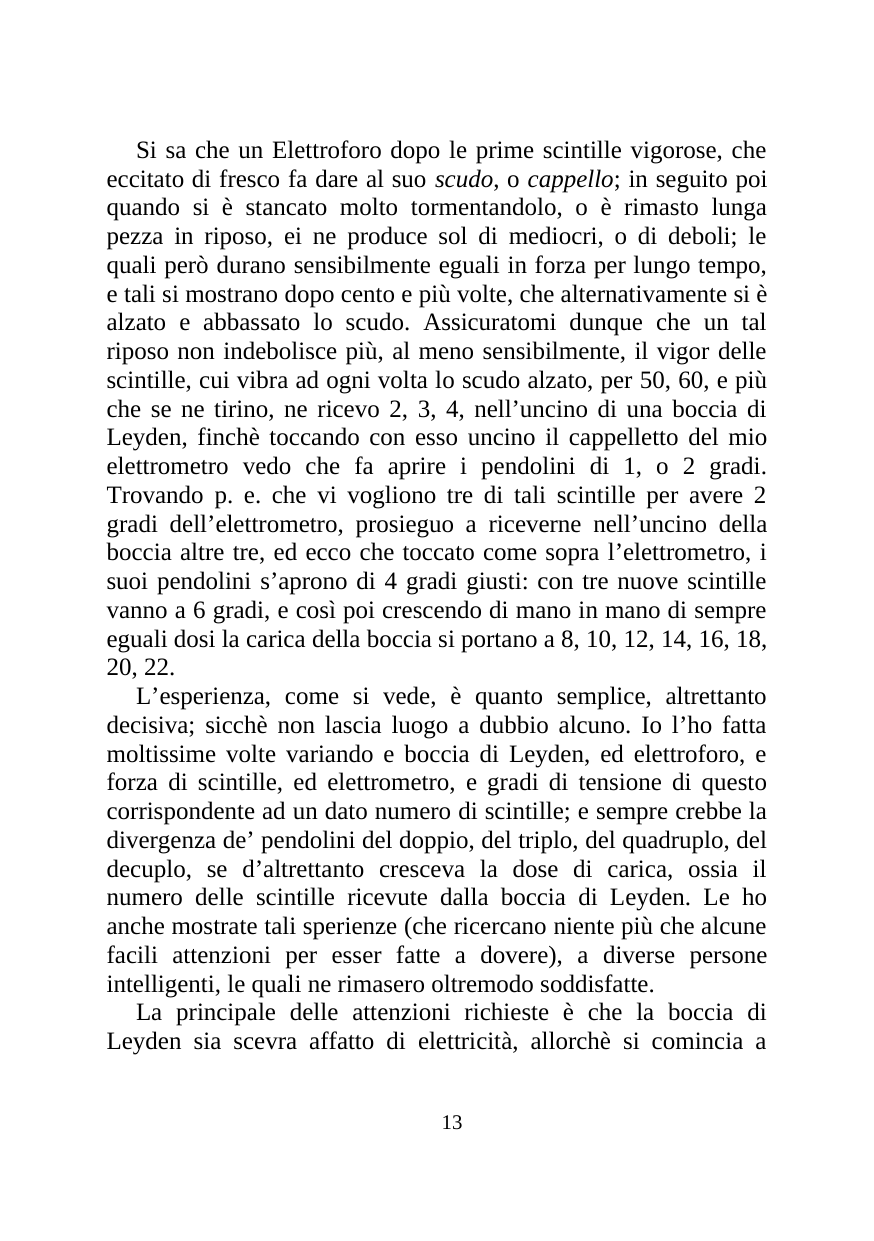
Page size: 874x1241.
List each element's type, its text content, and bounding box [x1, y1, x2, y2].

text Si sa che un Elettroforo dopo le prime scintille vigorose, che eccitato di fresco fa dare al suo scudo, o cappello; in seguito poi quando si è stancato molto tormentandolo, o è rimasto lunga pezza in riposo, ei ne produce sol di mediocri, o di deboli; le quali però durano sensibilmente eguali in forza per lungo tempo, e tali si mostrano dopo cento e più volte, che alternativamente si è alzato e abbassato lo scudo. Assicuratomi dunque che un tal riposo non indebolisce più, al meno sensibilmente, il vigor delle scintille, cui vibra ad ogni volta lo scudo alzato, per 50, 60, e più che se ne tirino, ne ricevo 2, 3, 4, nell’uncino di una boccia di Leyden, finchè toccando con esso uncino il cappelletto del mio elettrometro vedo che fa aprire i pendolini di 1, o 2 gradi. Trovando p. e. che vi vogliono tre di tali scintille per avere 2 gradi dell’elettrometro, prosieguo a riceverne nell’uncino della boccia altre tre, ed ecco che toccato come sopra l’elettrometro, i suoi pendolini s’aprono di 4 gradi giusti: con tre nuove scintille vanno a 6 gradi, e così poi crescendo di mano in mano di sempre eguali dosi la carica della boccia si portano a 8, 10, 12, 14, 16, 18, 20, 22. [106, 135, 768, 681]
text L’esperienza, come si vede, è quanto semplice, altrettanto decisiva; sicchè non lascia luogo a dubbio alcuno. Io l’ho fatta moltissime volte variando e boccia di Leyden, ed elettroforo, e forza di scintille, ed elettrometro, e gradi di tensione di questo corrispondente ad un dato numero di scintille; e sempre crebbe la divergenza de’ pendolini del doppio, del triplo, del quadruplo, del decuplo, se d’altrettanto cresceva la dose di carica, ossia il numero delle scintille ricevute dalla boccia di Leyden. Le ho anche mostrate tali sperienze (che ricercano niente più che alcune facili attenzioni per esser fatte a dovere), a diverse persone intelligenti, le quali ne rimasero oltremodo soddisfatte. [106, 681, 768, 997]
text La principale delle attenzioni richieste è che la boccia di Leyden sia scevra affatto di elettricità, allorchè si comincia a [106, 997, 768, 1055]
